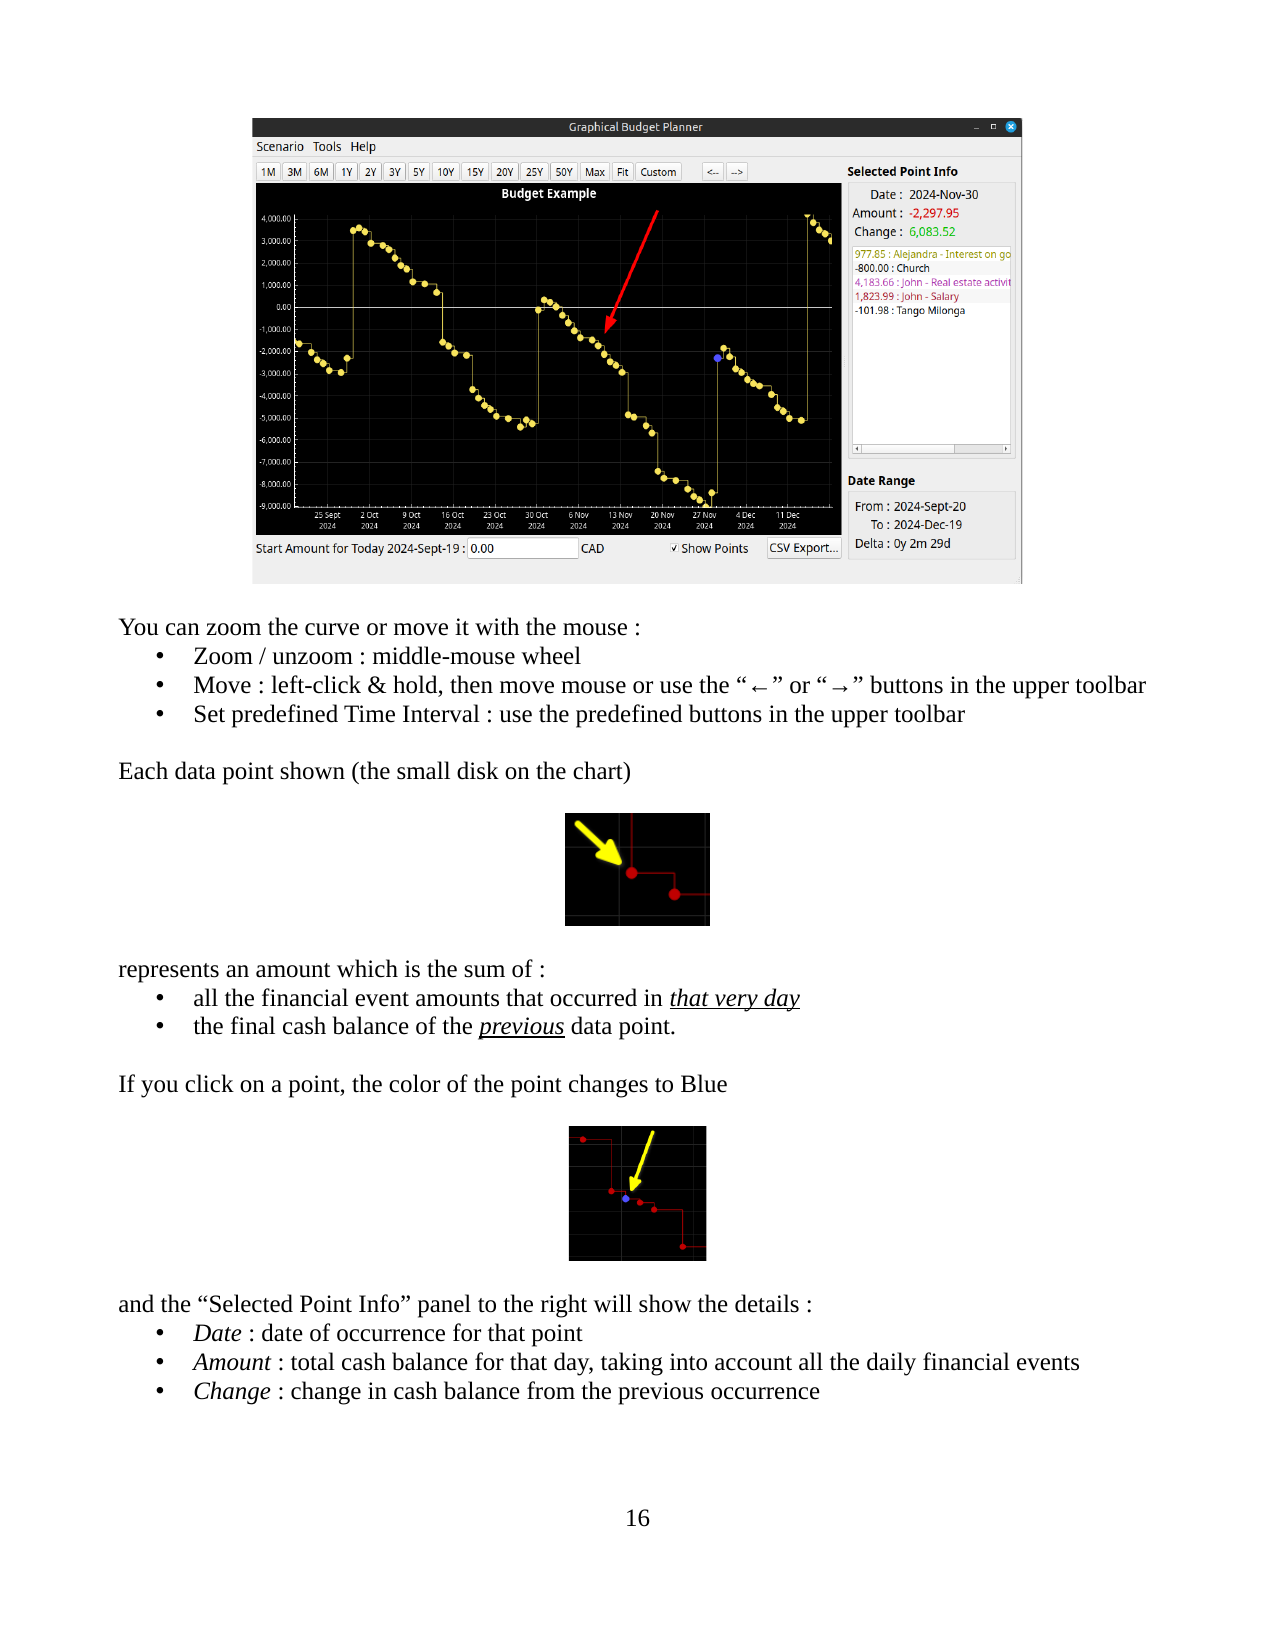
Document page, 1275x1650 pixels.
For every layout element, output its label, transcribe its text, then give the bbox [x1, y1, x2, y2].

text If you click on a point, the color of the point changes to Blue [118, 1069, 1157, 1098]
picture [568, 1126, 707, 1261]
list Change : change in cash balance from the previous occurrence [156, 1376, 1157, 1404]
text represents an amount which is the sum of : [118, 954, 1157, 983]
text Each data point shown (the small disk on the chart) [118, 756, 1157, 785]
text You can zoom the curve or move it with the mouse : [118, 612, 1157, 641]
list Date : date of occurrence for that point [156, 1318, 1157, 1347]
picture [252, 118, 1023, 584]
list the final cash balance of the previous data point. [156, 1011, 1157, 1040]
list Move : left-click & hold, then move mouse or use the “←” or “→” buttons in the upper toolbar [156, 670, 1157, 699]
list all the financial event amounts that occurred in that very day [156, 983, 1157, 1011]
list Set predefined Time Interval : use the predefined buttons in the upper toolbar [156, 699, 1157, 727]
picture [565, 813, 710, 926]
text and the “Selected Point Info” panel to the right will show the details : [118, 1289, 1157, 1318]
list Zoom / unzoom : middle-mouse wheel [156, 641, 1157, 670]
list Amount : total cash balance for that day, taking into account all the daily financial events [156, 1347, 1157, 1376]
